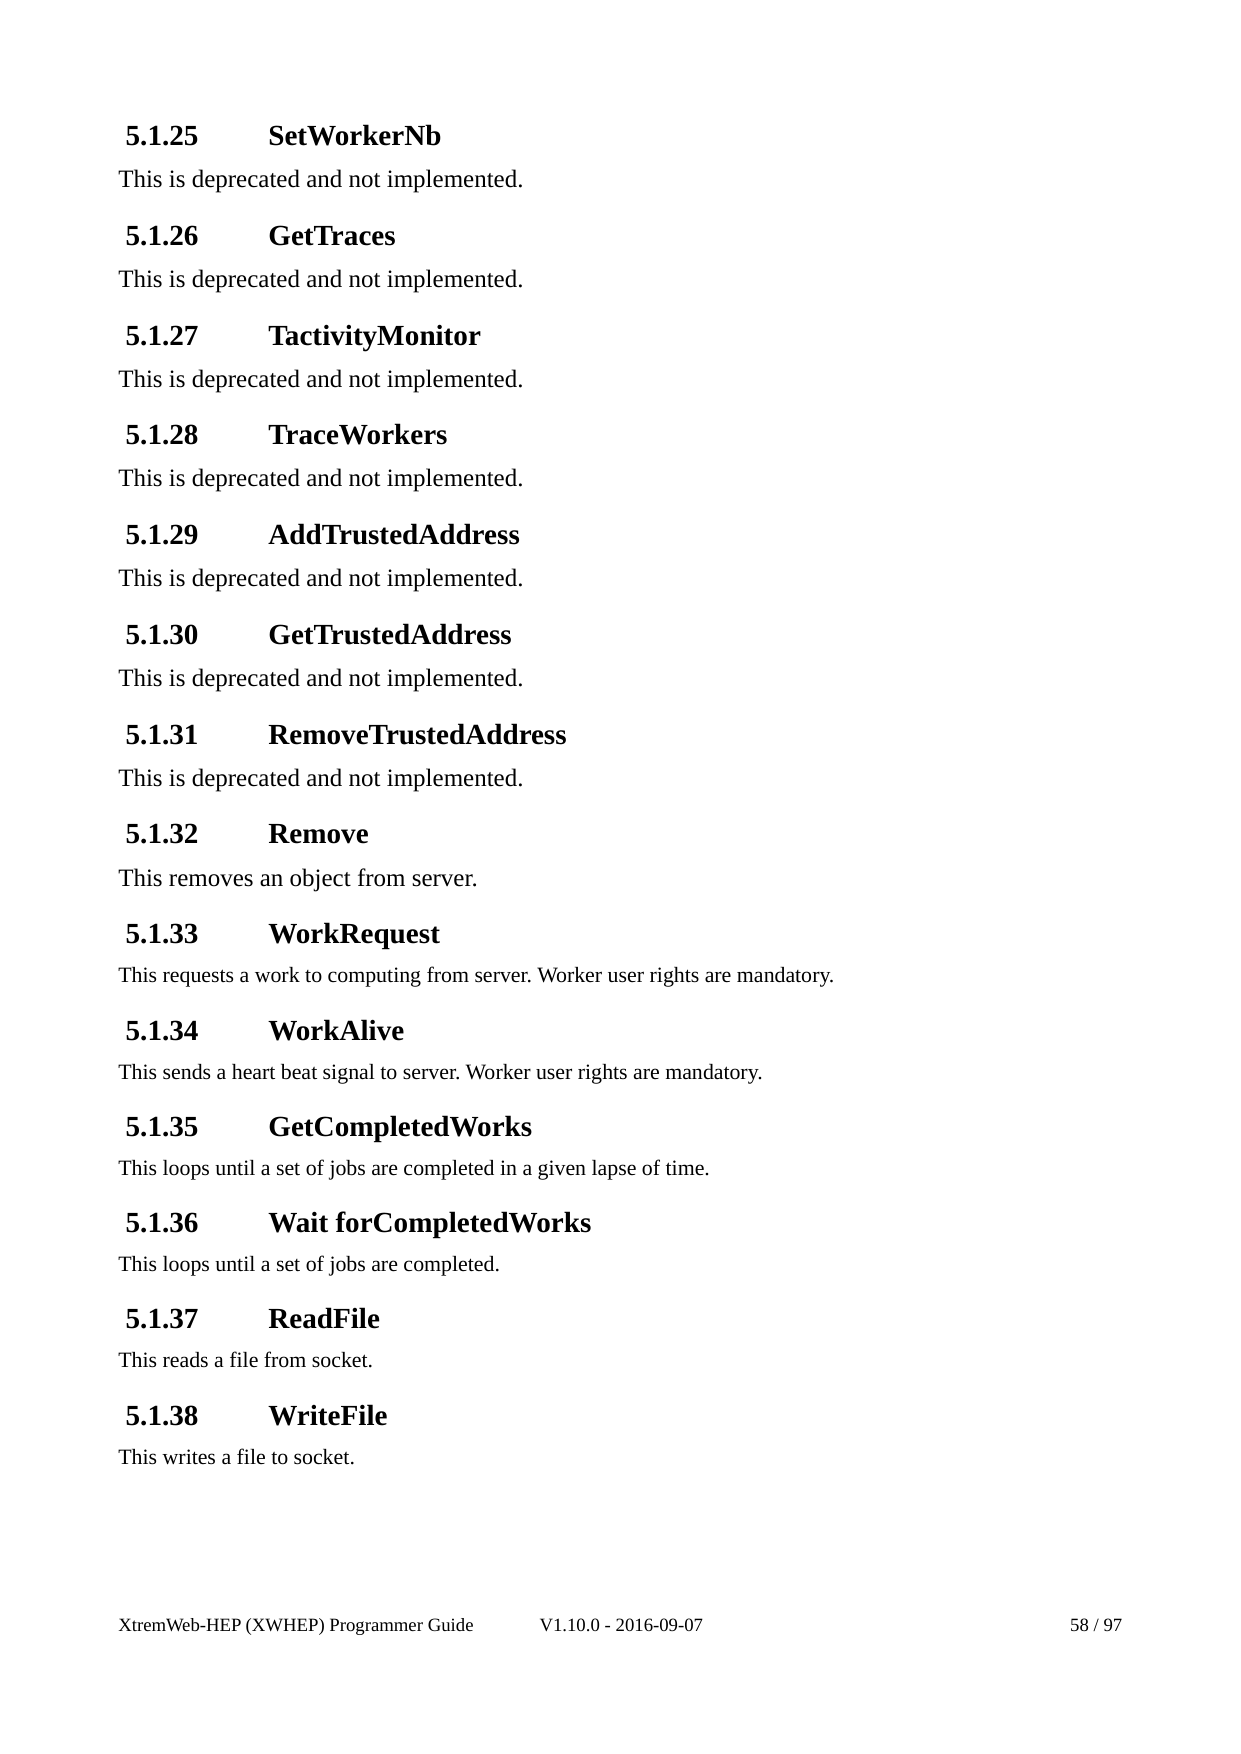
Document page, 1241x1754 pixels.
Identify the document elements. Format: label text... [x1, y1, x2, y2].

text This sends a heart beat signal to server. Worker user rights are mandatory. [118, 1059, 1122, 1084]
subtitle RemoveTrustedAddress [118, 717, 1122, 750]
text This writes a file to socket. [118, 1444, 1122, 1469]
subtitle WriteFile [118, 1398, 1122, 1431]
subtitle TraceWorkers [118, 417, 1122, 451]
text This is deprecated and not implemented. [118, 164, 1122, 193]
subtitle GetTraces [118, 218, 1122, 251]
text This is deprecated and not implemented. [118, 563, 1122, 592]
text This requests a work to computing from server. Worker user rights are mandatory. [118, 962, 1122, 988]
subtitle GetTrustedAddress [118, 617, 1122, 651]
subtitle WorkRequest [118, 916, 1122, 950]
text This reads a file from socket. [118, 1347, 1122, 1373]
text This loops until a set of jobs are completed in a given lapse of time. [118, 1155, 1122, 1180]
subtitle AddTrustedAddress [118, 517, 1122, 551]
text This loops until a set of jobs are completed. [118, 1251, 1122, 1276]
subtitle Remove [118, 817, 1122, 850]
text This removes an object from server. [118, 863, 1122, 891]
subtitle SetWorkerNb [118, 118, 1122, 152]
text This is deprecated and not implemented. [118, 364, 1122, 392]
subtitle GetCompletedWorks [118, 1109, 1122, 1142]
text This is deprecated and not implemented. [118, 264, 1122, 293]
subtitle WorkAlive [118, 1013, 1122, 1046]
subtitle TactivityMonitor [118, 318, 1122, 351]
text This is deprecated and not implemented. [118, 763, 1122, 792]
subtitle ReadFile [118, 1301, 1122, 1335]
text This is deprecated and not implemented. [118, 463, 1122, 492]
text This is deprecated and not implemented. [118, 663, 1122, 692]
subtitle Wait forCompletedWorks [118, 1205, 1122, 1239]
